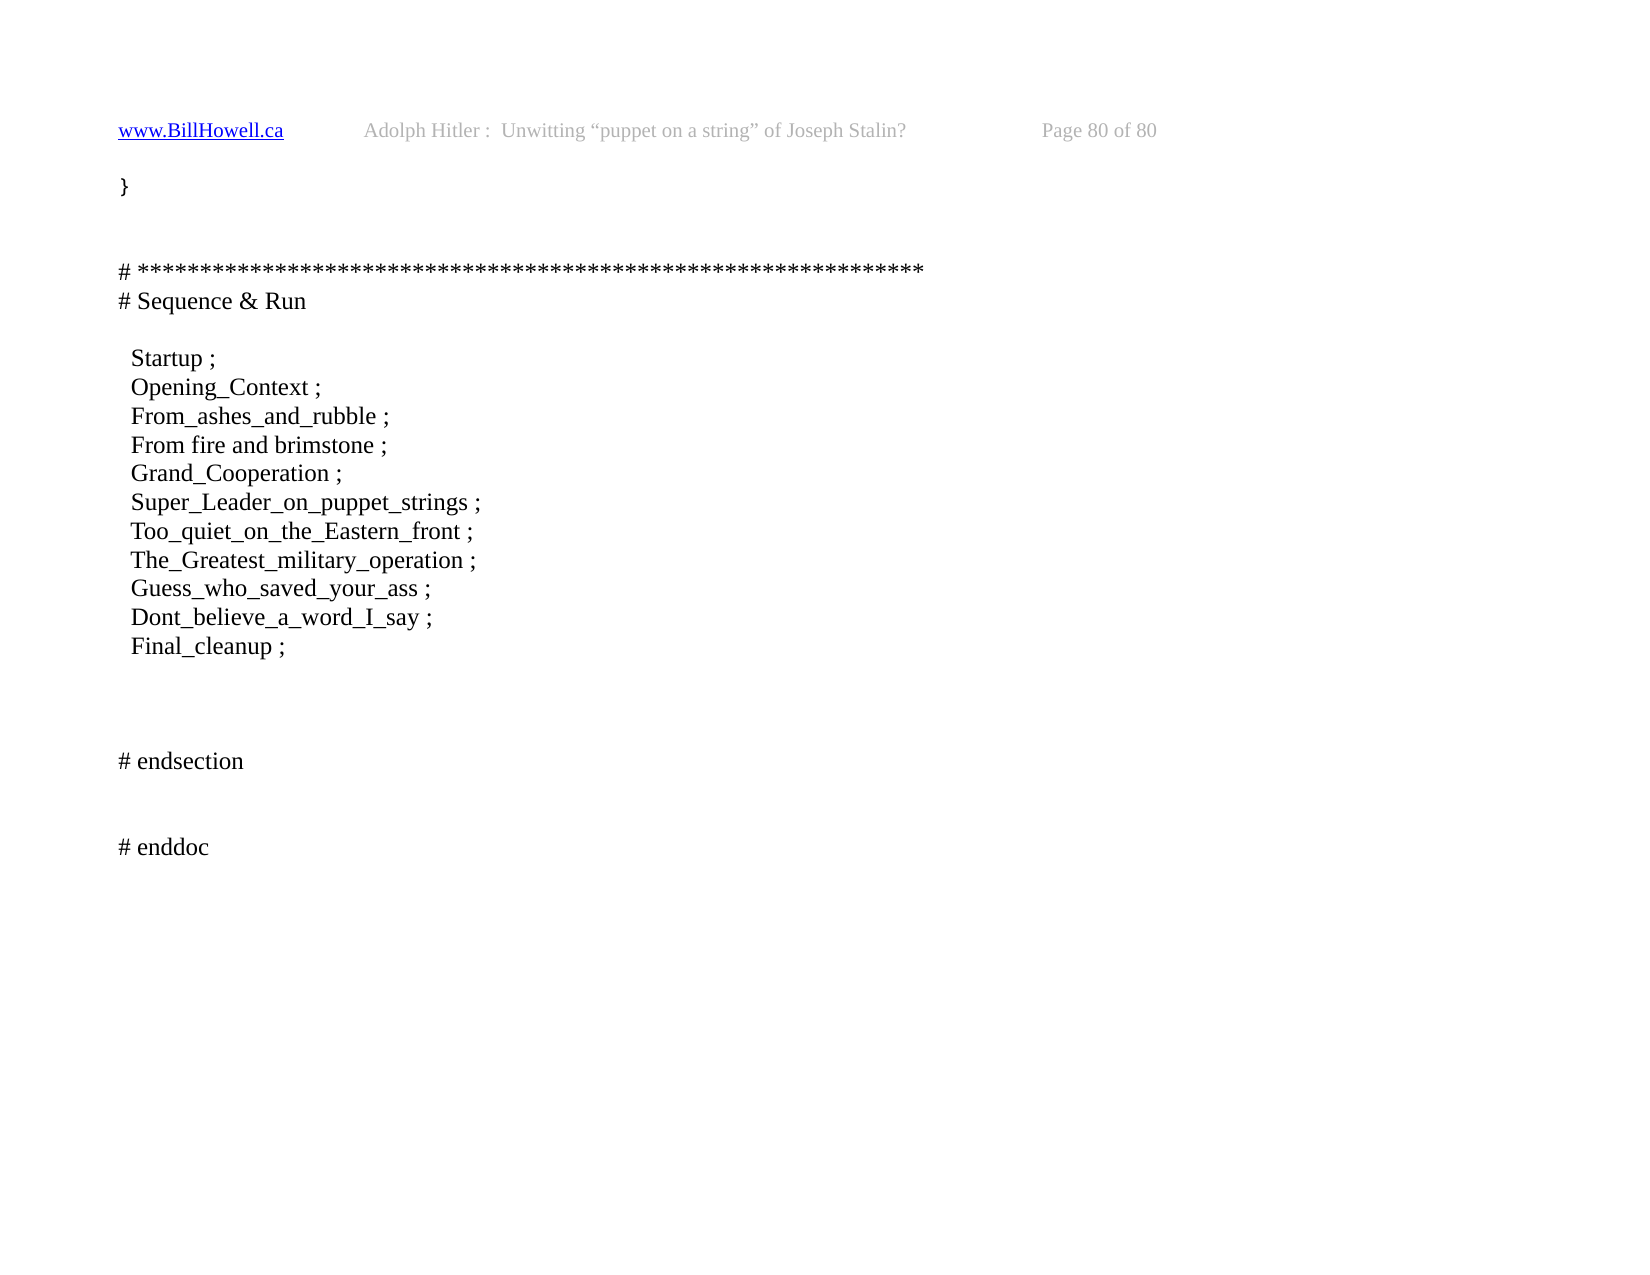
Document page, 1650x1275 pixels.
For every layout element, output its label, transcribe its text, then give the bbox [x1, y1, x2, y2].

text Dont_believe_a_word_I_say ; [118, 602, 1532, 631]
text From_ashes_and_rubble ; [118, 401, 1532, 430]
text Final_cleanup ; [118, 631, 1532, 660]
text Super_Leader_on_puppet_strings ; [118, 487, 1532, 516]
text # *************************************************************** [118, 257, 1532, 286]
text Grand_Cooperation ; [118, 458, 1532, 487]
text } [118, 172, 1532, 200]
text # endsection [118, 746, 1532, 775]
text Guess_who_saved_your_ass ; [118, 573, 1532, 602]
text Too_quiet_on_the_Eastern_front ; [118, 516, 1532, 545]
text # Sequence & Run [118, 286, 1532, 315]
text From fire and brimstone ; [118, 430, 1532, 458]
text Opening_Context ; [118, 372, 1532, 401]
text Startup ; [118, 343, 1532, 372]
text The_Greatest_military_operation ; [118, 545, 1532, 573]
text # enddoc [118, 832, 1532, 861]
